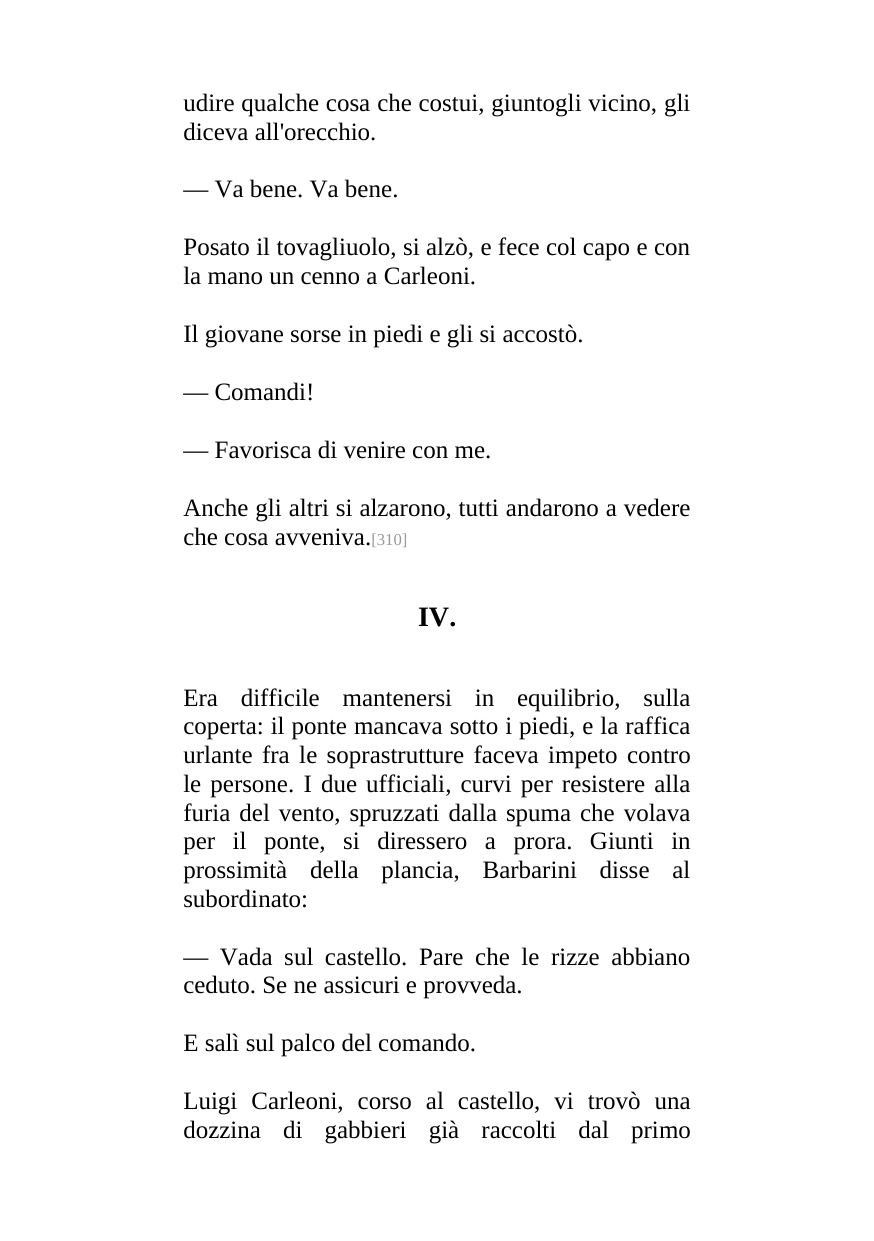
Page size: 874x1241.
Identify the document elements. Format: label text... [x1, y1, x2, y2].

text Anche gli altri si alzarono, tutti andarono a vedere che cosa avveniva.[310] [183, 493, 691, 550]
text Luigi Carleoni, corso al castello, vi trovò una dozzina di gabbieri già raccolti dal primo [183, 1086, 691, 1144]
subtitle IV. [183, 600, 691, 633]
text Posato il tovagliuolo, si alzò, e fece col capo e con la mano un cenno a Carleoni. [183, 232, 691, 290]
text — Vada sul castello. Pare che le rizze abbiano ceduto. Se ne assicuri e provveda. [183, 942, 691, 999]
text udire qualche cosa che costui, giuntogli vicino, gli diceva all'orecchio. [183, 88, 691, 145]
text E salì sul palco del comando. [183, 1028, 691, 1057]
text Era difficile mantenersi in equilibrio, sulla coperta: il ponte mancava sotto i piedi, e la raffica urlante fra le soprastrutture faceva impeto contro le persone. I due ufficiali, curvi per resistere alla furia del vento, spruzzati dalla spuma che volava per il ponte, si diressero a prora. Giunti in prossimità della plancia, Barbarini disse al subordinato: [183, 683, 691, 913]
text — Favorisca di venire con me. [183, 435, 691, 464]
text Il giovane sorse in piedi e gli si accostò. [183, 319, 691, 348]
text — Comandi! [183, 377, 691, 406]
text — Va bene. Va bene. [183, 174, 691, 203]
